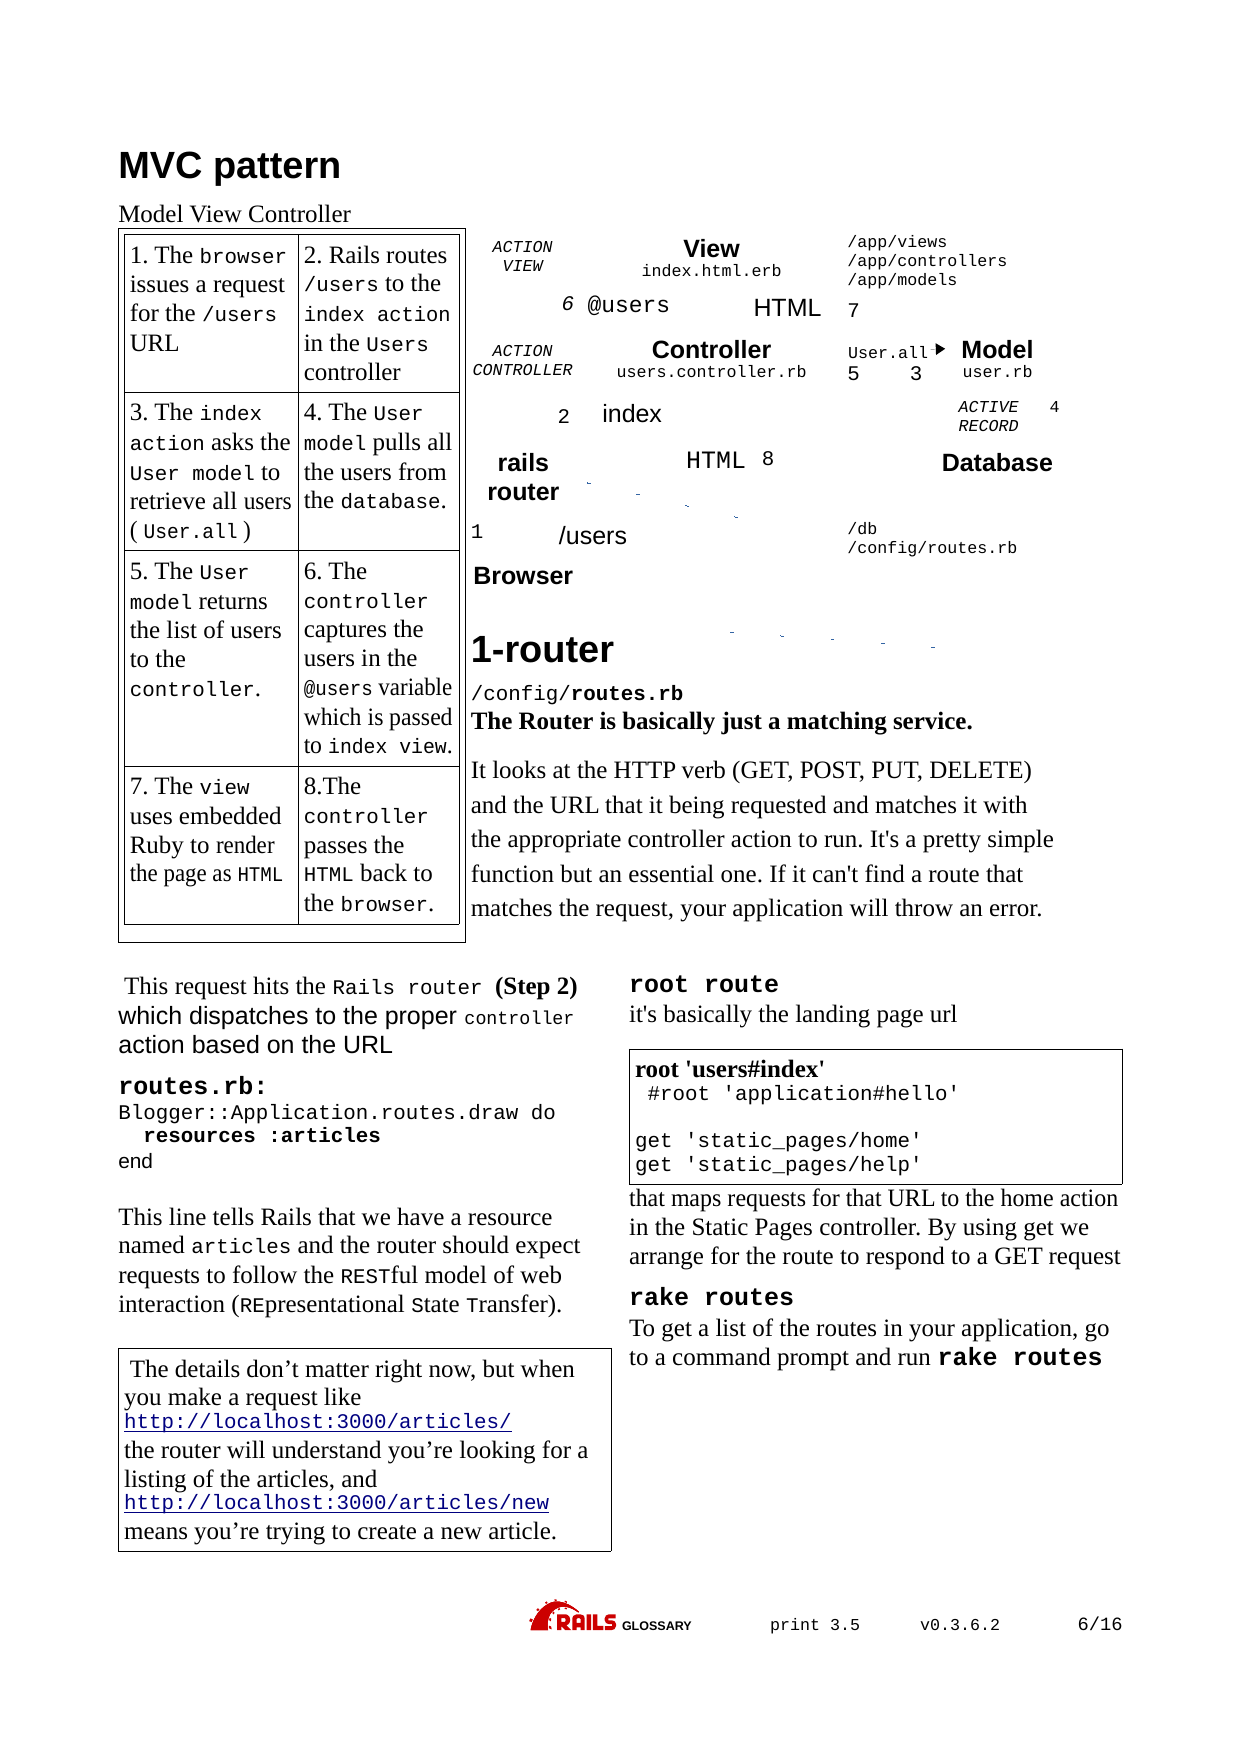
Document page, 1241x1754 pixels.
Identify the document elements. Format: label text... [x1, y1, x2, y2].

table_header ACTION VIEW [466, 228, 581, 287]
table_cell HTML [733, 287, 841, 329]
table_header The details don’t matter right now, but when you make a request like http://localhost:3000/articles/ the router will understand you’re looking for a listing of the articles, and http://localhost:3000/articles/new means you’re trying to create a new article. [119, 1349, 611, 1551]
table_header 1. The browser issues a request for the /users URL [125, 235, 298, 392]
table_cell ACTIVE RECORD [935, 393, 1044, 442]
table_cell 4. The User model pulls all the users from the database. [299, 393, 459, 550]
text resources :articles [118, 1125, 611, 1149]
table_cell HTML [676, 442, 756, 515]
table_cell 1 [466, 515, 552, 555]
table_cell [466, 393, 552, 442]
table_cell [634, 555, 676, 596]
table_cell 6 [466, 287, 581, 329]
table_cell 8 [756, 442, 934, 515]
table_header root 'users#index' #root 'application#hello' get 'static_pages/home' get 'static_pages/help' [630, 1050, 1122, 1183]
table_cell [733, 515, 756, 555]
table_cell /users [552, 515, 634, 555]
table_cell [581, 442, 634, 515]
table_cell User.all 5 3 [841, 329, 934, 393]
text it's basically the landing page url [629, 999, 1122, 1028]
subtitle routes.rb: [118, 1073, 611, 1102]
table_cell [733, 393, 756, 442]
table_cell [756, 555, 841, 596]
table_cell 4 [1044, 393, 1060, 442]
text Model View Controller [118, 199, 1122, 228]
table_cell [676, 555, 733, 596]
text which dispatches to the proper controller action based on the URL [118, 1001, 611, 1058]
text end [118, 1149, 611, 1173]
table_cell 5. The User model returns the list of users to the controller. [125, 551, 298, 766]
table_header View index.html.erb [581, 228, 841, 287]
subtitle rake routes [629, 1284, 1122, 1313]
table_cell [756, 515, 841, 555]
table_cell index [581, 393, 676, 442]
table_cell 7. The view uses embedded Ruby to render the page as HTML [125, 767, 298, 923]
table_cell Model user.rb [935, 329, 1060, 393]
subtitle MVC pattern [118, 143, 611, 187]
table_cell [676, 515, 733, 555]
table_cell 6. The controller captures the users in the @users variable which is passed to index view. [299, 551, 459, 766]
table_cell @users [581, 287, 676, 329]
table_cell 8.The controller passes the HTML back to the browser. [299, 767, 459, 923]
text This request hits the Rails router (Step 2) [118, 971, 611, 1001]
table_cell 2 [552, 393, 581, 442]
table_header /app/views /app/controllers /app/models 7 [841, 228, 1060, 329]
table_cell rails router [466, 442, 581, 515]
table_cell [634, 442, 676, 515]
table_cell Database [935, 442, 1060, 515]
table_cell 1-router /config/routes.rb The Router is basically just a matching service. It looks at the HTTP verb (GET, POST, PUT, DELETE) and the URL that it being requested and matches it with the appropriate controller action to run. It's a pretty simple function but an essential one. If it can't find a route that matches the request, your application will throw an error. [466, 596, 1060, 942]
text that maps requests for that URL to the home action in the Static Pages controller. By using get we arrange for the route to respond to a GET request [629, 1185, 1122, 1270]
table_cell Browser [466, 555, 581, 596]
table_cell [733, 555, 756, 596]
table_cell [756, 393, 934, 442]
table_header 2. Rails routes /users to the index action in the Users controller [299, 235, 459, 392]
text This line tells Rails that we have a resource named articles and the router should expect requests to follow the RESTful model of web interaction (REpresentational State Transfer). [118, 1202, 611, 1319]
table_cell 3. The index action asks the User model to retrieve all users ( User.all ) [125, 393, 298, 550]
table_cell [676, 393, 733, 442]
text To get a list of the routes in your application, go to a command prompt and run rake routes [629, 1313, 1122, 1372]
table_cell ACTION CONTROLLER [466, 329, 581, 393]
table_cell [676, 287, 733, 329]
subtitle root route [629, 971, 1122, 999]
table_header [119, 229, 465, 942]
table_cell /db /config/routes.rb [841, 515, 1060, 596]
text Blogger::Application.routes.draw do [118, 1102, 611, 1125]
table_cell [581, 555, 634, 596]
table_cell [634, 515, 676, 555]
table_cell Controller users.controller.rb [581, 329, 841, 393]
